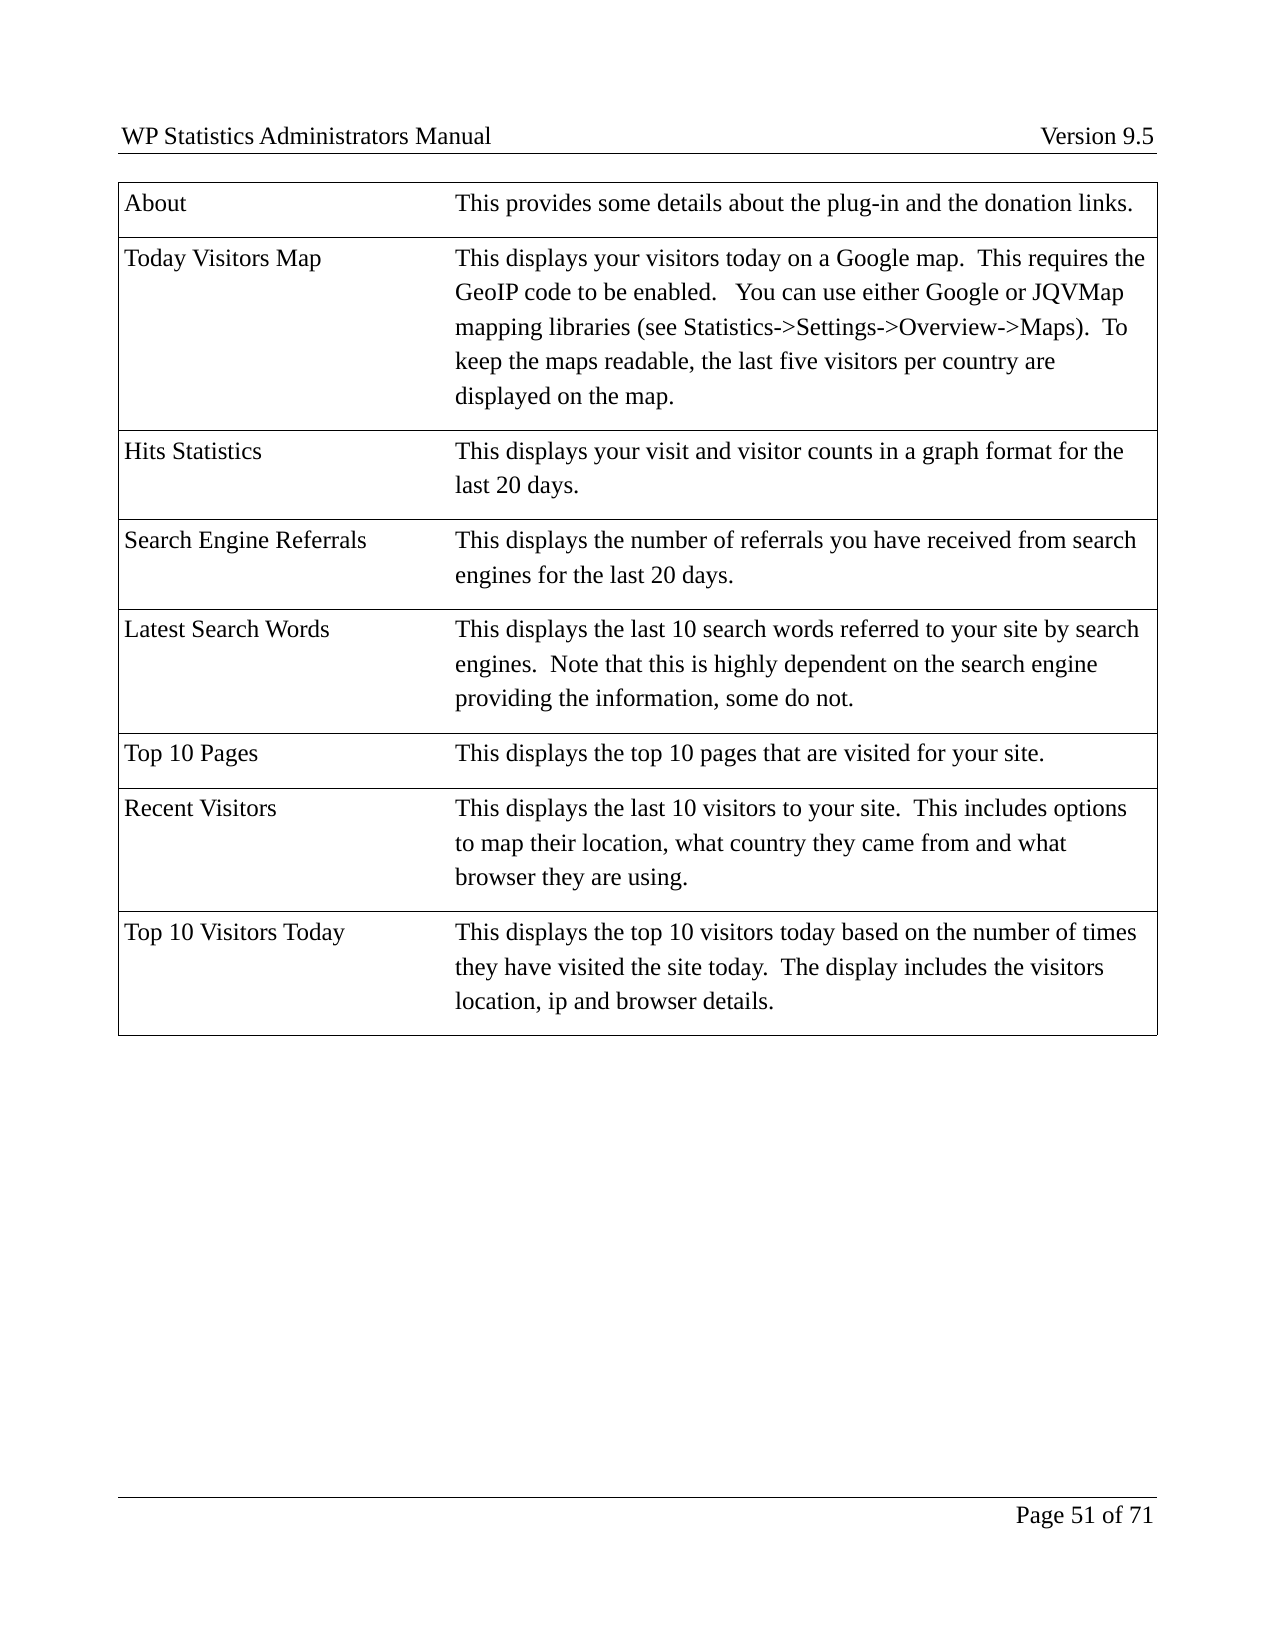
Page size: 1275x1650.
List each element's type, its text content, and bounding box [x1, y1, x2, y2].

table_cell This displays the top 10 pages that are visited for your site. [449, 734, 1157, 787]
table_cell Hits Statistics [119, 431, 449, 519]
table_cell Recent Visitors [119, 789, 449, 911]
table_cell This displays the last 10 visitors to your site. This includes options to map their location, what country they came from and what browser they are using. [449, 789, 1157, 911]
table_cell Today Visitors Map [119, 238, 449, 430]
table_cell This displays the last 10 search words referred to your site by search engines. Note that this is highly dependent on the search engine providing the information, some do not. [449, 610, 1157, 733]
table_cell This displays your visit and visitor counts in a graph format for the last 20 days. [449, 431, 1157, 519]
table_cell Top 10 Pages [119, 734, 449, 787]
table_cell This displays the top 10 visitors today based on the number of times they have visited the site today. The display includes the visitors location, ip and browser details. [449, 912, 1157, 1035]
table_cell Search Engine Referrals [119, 520, 449, 609]
table_cell This provides some details about the plug-in and the donation links. [449, 183, 1157, 237]
table_cell Top 10 Visitors Today [119, 912, 449, 1035]
table_cell Latest Search Words [119, 610, 449, 733]
table_cell This displays your visitors today on a Google map. This requires the GeoIP code to be enabled. You can use either Google or JQVMap mapping libraries (see Statistics->Settings->Overview->Maps). To keep the maps readable, the last five visitors per country are displayed on the map. [449, 238, 1157, 430]
table_cell This displays the number of referrals you have received from search engines for the last 20 days. [449, 520, 1157, 609]
table_cell About [119, 183, 449, 237]
